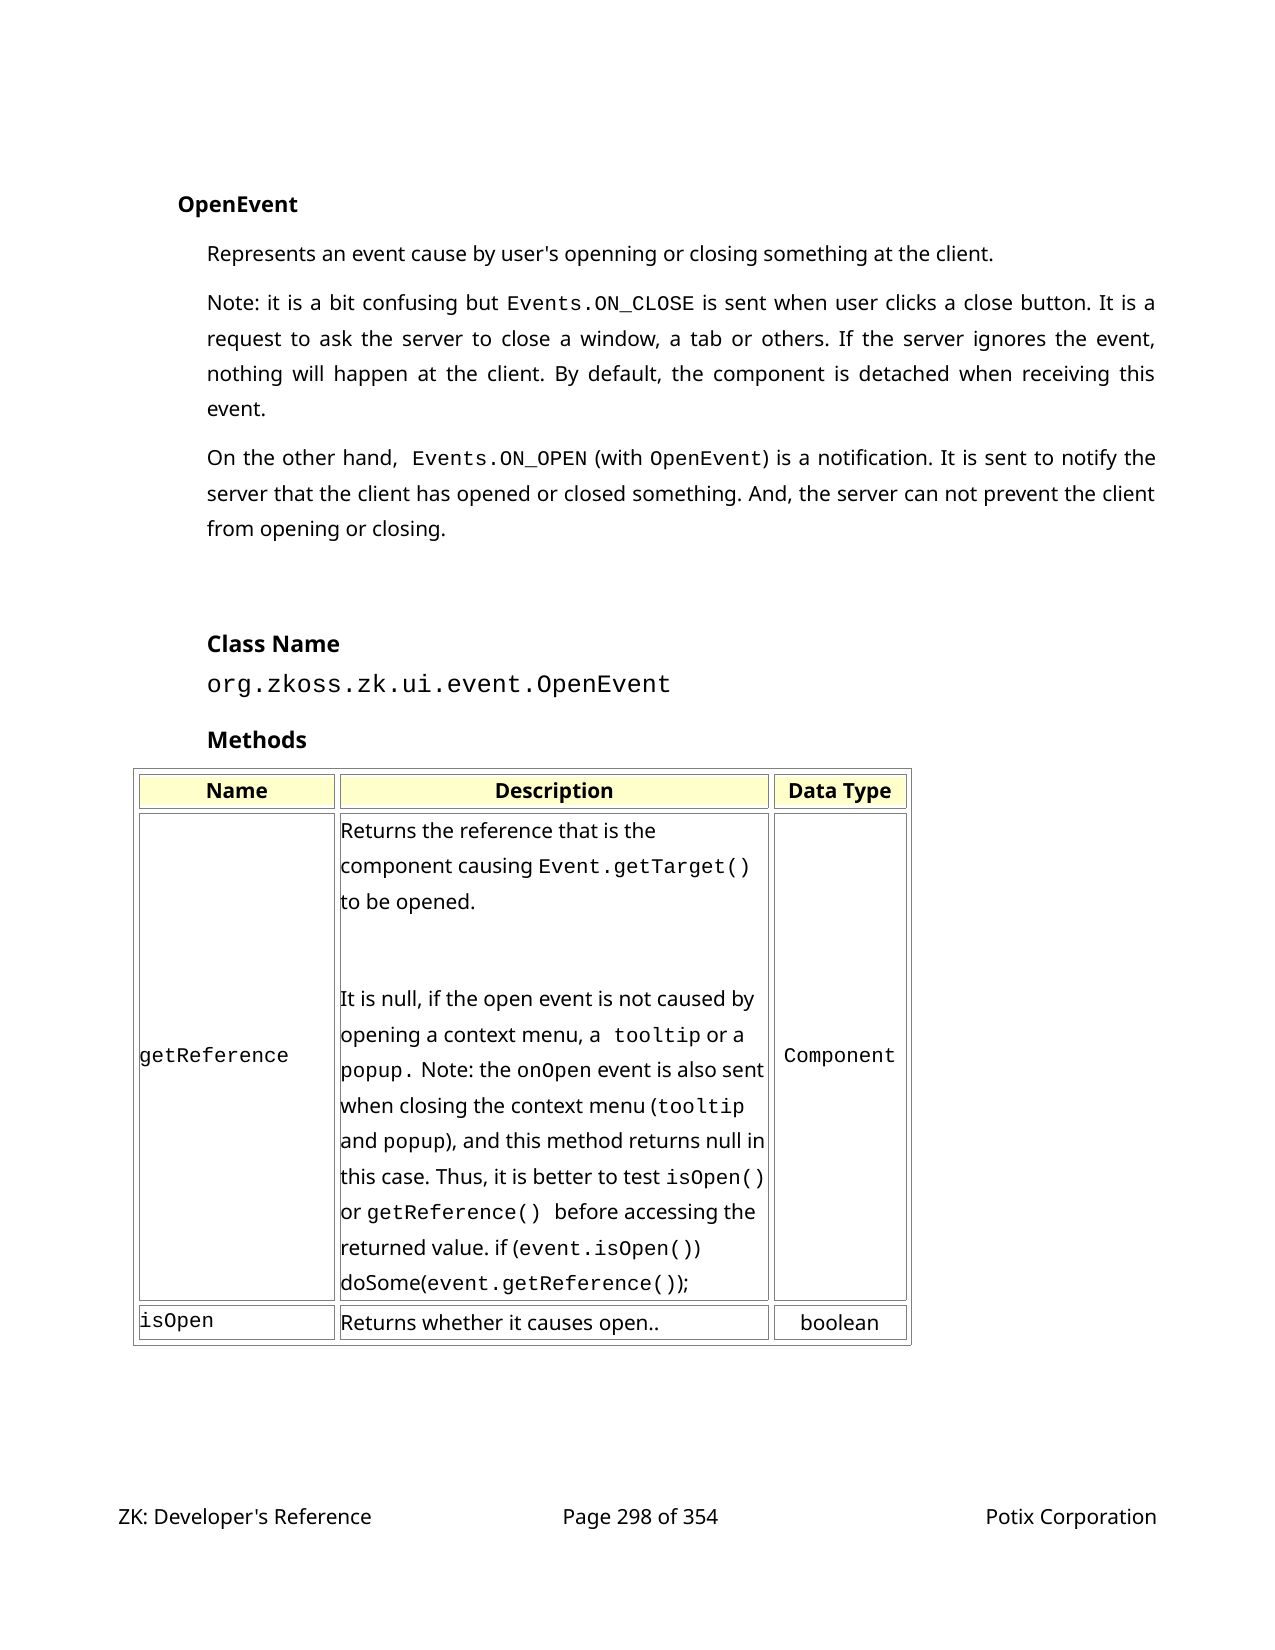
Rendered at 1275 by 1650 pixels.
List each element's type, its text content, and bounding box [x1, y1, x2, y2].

text org.zkoss.zk.ui.event.OpenEvent [207, 671, 1157, 699]
table_cell isOpen [136, 1300, 337, 1339]
text On the other hand, Events.ON_OPEN (with OpenEvent) is a notification. It is sent to notify the server that the client has opened or closed something. And, the server can not prevent the client from opening or closing. [207, 443, 1157, 542]
text Represents an event cause by user's openning or closing something at the client. [207, 239, 1157, 268]
table_header Description [337, 769, 771, 808]
text Note: it is a bit confusing but Events.ON_CLOSE is sent when user clicks a close button. It is a request to ask the server to close a window, a tab or others. If the server ignores the event, nothing will happen at the client. By default, the component is detached when receiving this event. [207, 288, 1157, 422]
subtitle Methods [207, 724, 1157, 756]
table_cell Returns the reference that is the component causing Event.getTarget() to be opened. It is null, if the open event is not caused by opening a context menu, a tooltip or a popup. Note: the onOpen event is also sent when closing the context menu (tooltip and popup), and this method returns null in this case. Thus, it is better to test isOpen() or getReference() before accessing the returned value. if (event.isOpen()) doSome(event.getReference()); [337, 808, 771, 1300]
subtitle Class Name [207, 628, 1157, 659]
subtitle OpenEvent [177, 189, 1157, 219]
table_header Data Type [771, 769, 908, 808]
table_cell Returns whether it causes open.. [337, 1300, 771, 1339]
table_cell Component [771, 808, 908, 1300]
table_header Name [136, 769, 337, 808]
table_cell getReference [136, 808, 337, 1300]
table_cell boolean [771, 1300, 908, 1339]
